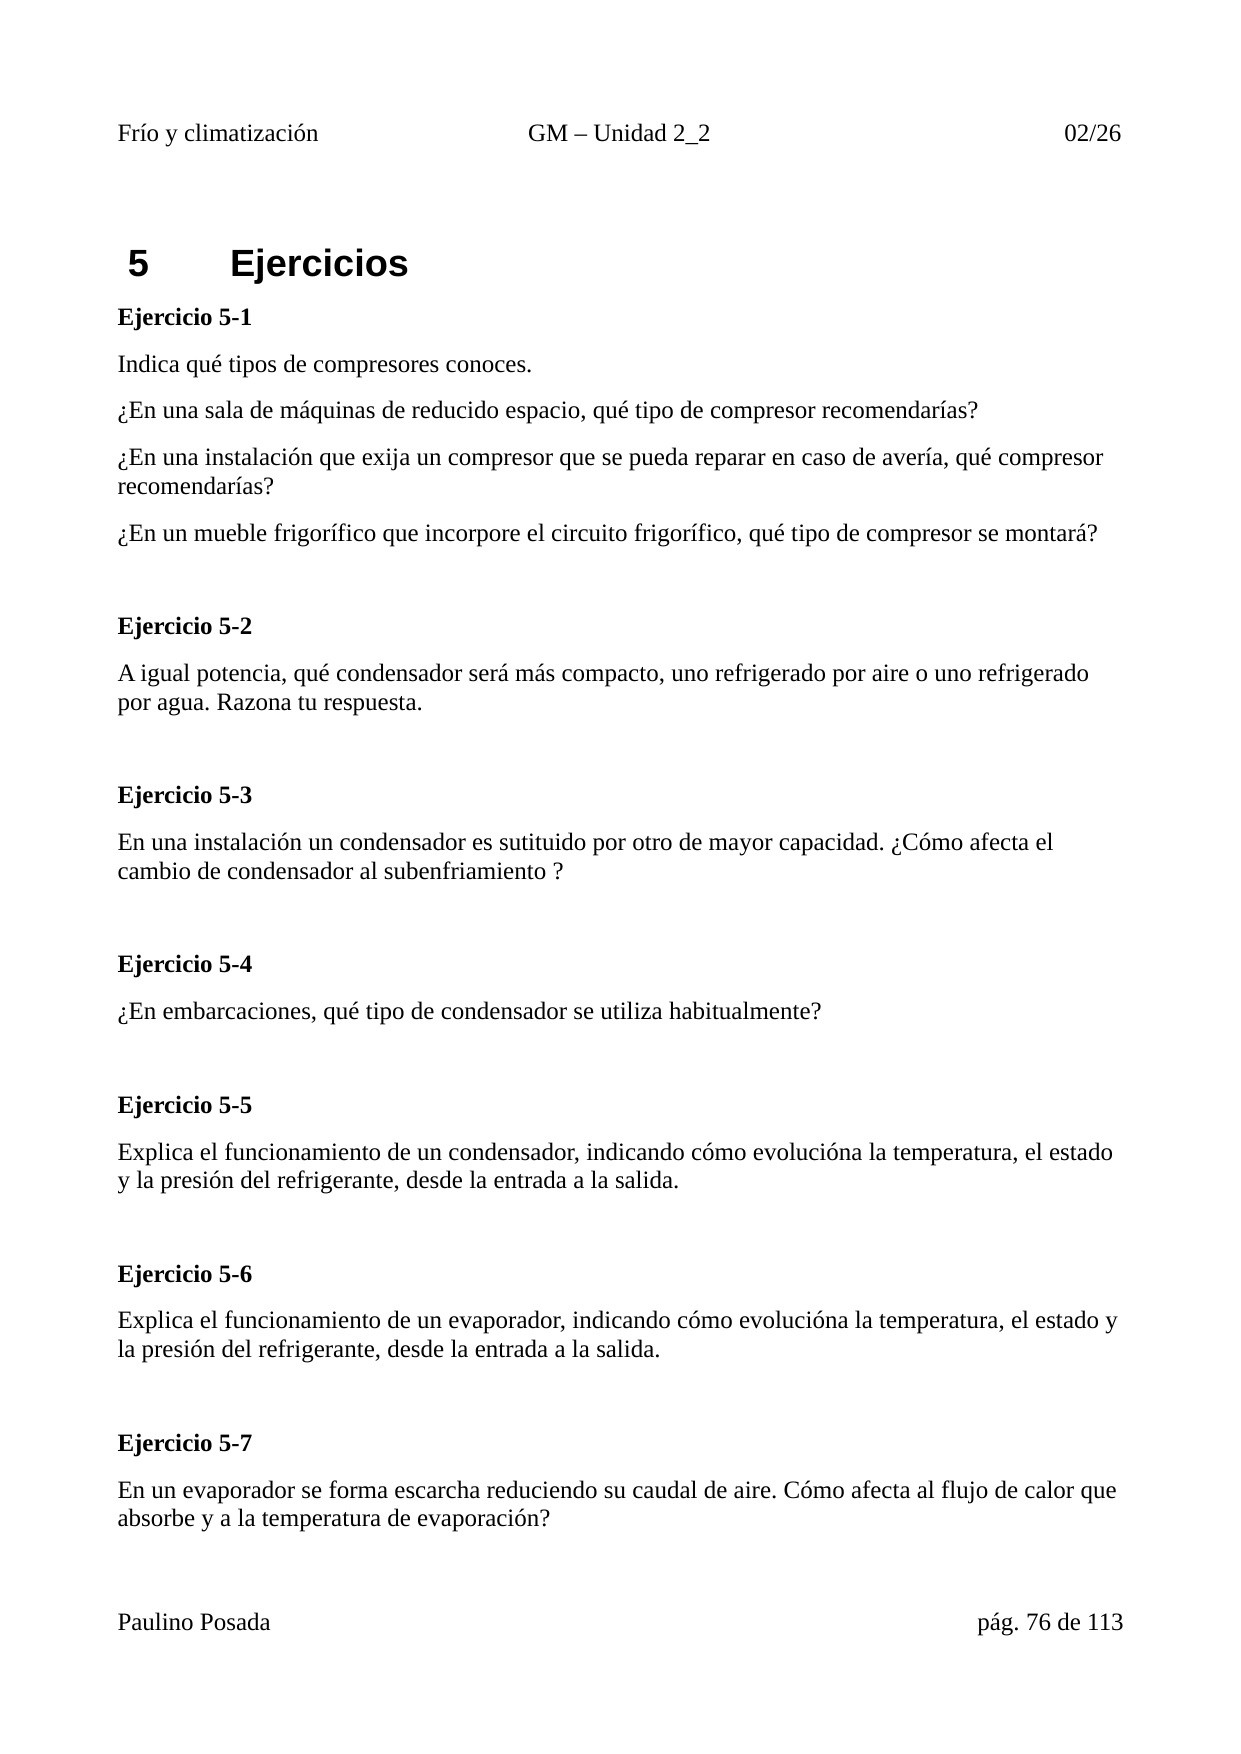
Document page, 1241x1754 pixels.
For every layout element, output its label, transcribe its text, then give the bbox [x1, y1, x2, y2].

text Ejercicio 5-3 [117, 780, 1123, 809]
text Ejercicio 5-6 [117, 1259, 1123, 1288]
text ¿En una instalación que exija un compresor que se pueda reparar en caso de avería, qué compresor recomendarías? [117, 442, 1123, 500]
text En una instalación un condensador es sutituido por otro de mayor capacidad. ¿Cómo afecta el cambio de condensador al subenfriamiento ? [117, 827, 1123, 885]
text A igual potencia, qué condensador será más compacto, uno refrigerado por aire o uno refrigerado por agua. Razona tu respuesta. [117, 658, 1123, 716]
text Ejercicio 5-1 [117, 302, 1123, 331]
text Explica el funcionamiento de un evaporador, indicando cómo evolucióna la temperatura, el estado y la presión del refrigerante, desde la entrada a la salida. [117, 1306, 1123, 1363]
text Ejercicio 5-7 [117, 1428, 1123, 1457]
text Ejercicio 5-4 [117, 949, 1123, 978]
text ¿En una sala de máquinas de reducido espacio, qué tipo de compresor recomendarías? [117, 396, 1123, 424]
text Indica qué tipos de compresores conoces. [117, 349, 1123, 377]
text ¿En embarcaciones, qué tipo de condensador se utiliza habitualmente? [117, 996, 1123, 1025]
text Ejercicio 5-5 [117, 1090, 1123, 1118]
text En un evaporador se forma escarcha reduciendo su caudal de aire. Cómo afecta al flujo de calor que absorbe y a la temperatura de evaporación? [117, 1475, 1123, 1532]
text ¿En un mueble frigorífico que incorpore el circuito frigorífico, qué tipo de compresor se montará? [117, 518, 1123, 547]
subtitle Ejercicios [117, 240, 1123, 284]
text Ejercicio 5-2 [117, 611, 1123, 640]
text Explica el funcionamiento de un condensador, indicando cómo evolucióna la temperatura, el estado y la presión del refrigerante, desde la entrada a la salida. [117, 1137, 1123, 1194]
